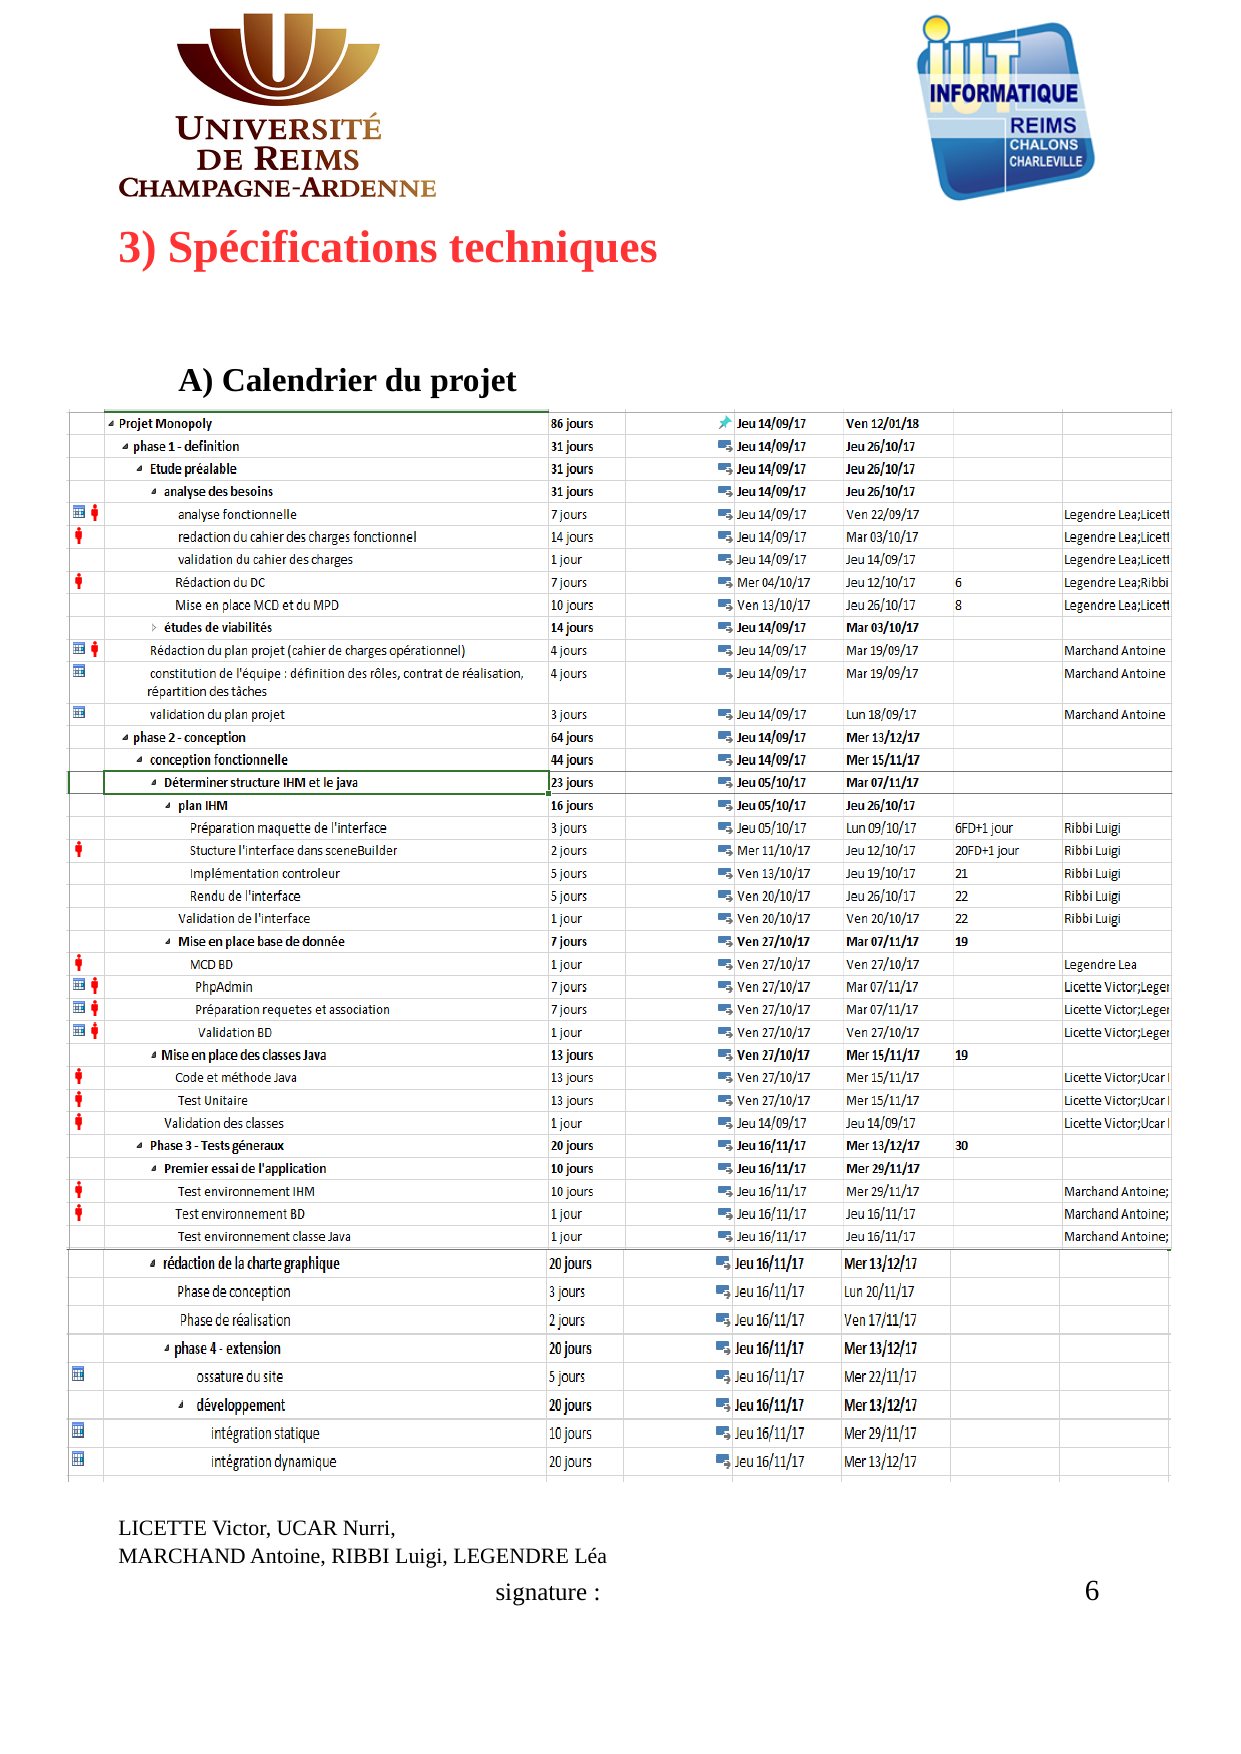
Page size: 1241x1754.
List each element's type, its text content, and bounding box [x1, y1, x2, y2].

subtitle 3) Spécifications techniques [118, 206, 1122, 272]
picture [66, 409, 1173, 1482]
picture [117, 0, 437, 211]
subtitle A) Calendrier du projet [118, 361, 1122, 399]
picture [899, 0, 1120, 220]
